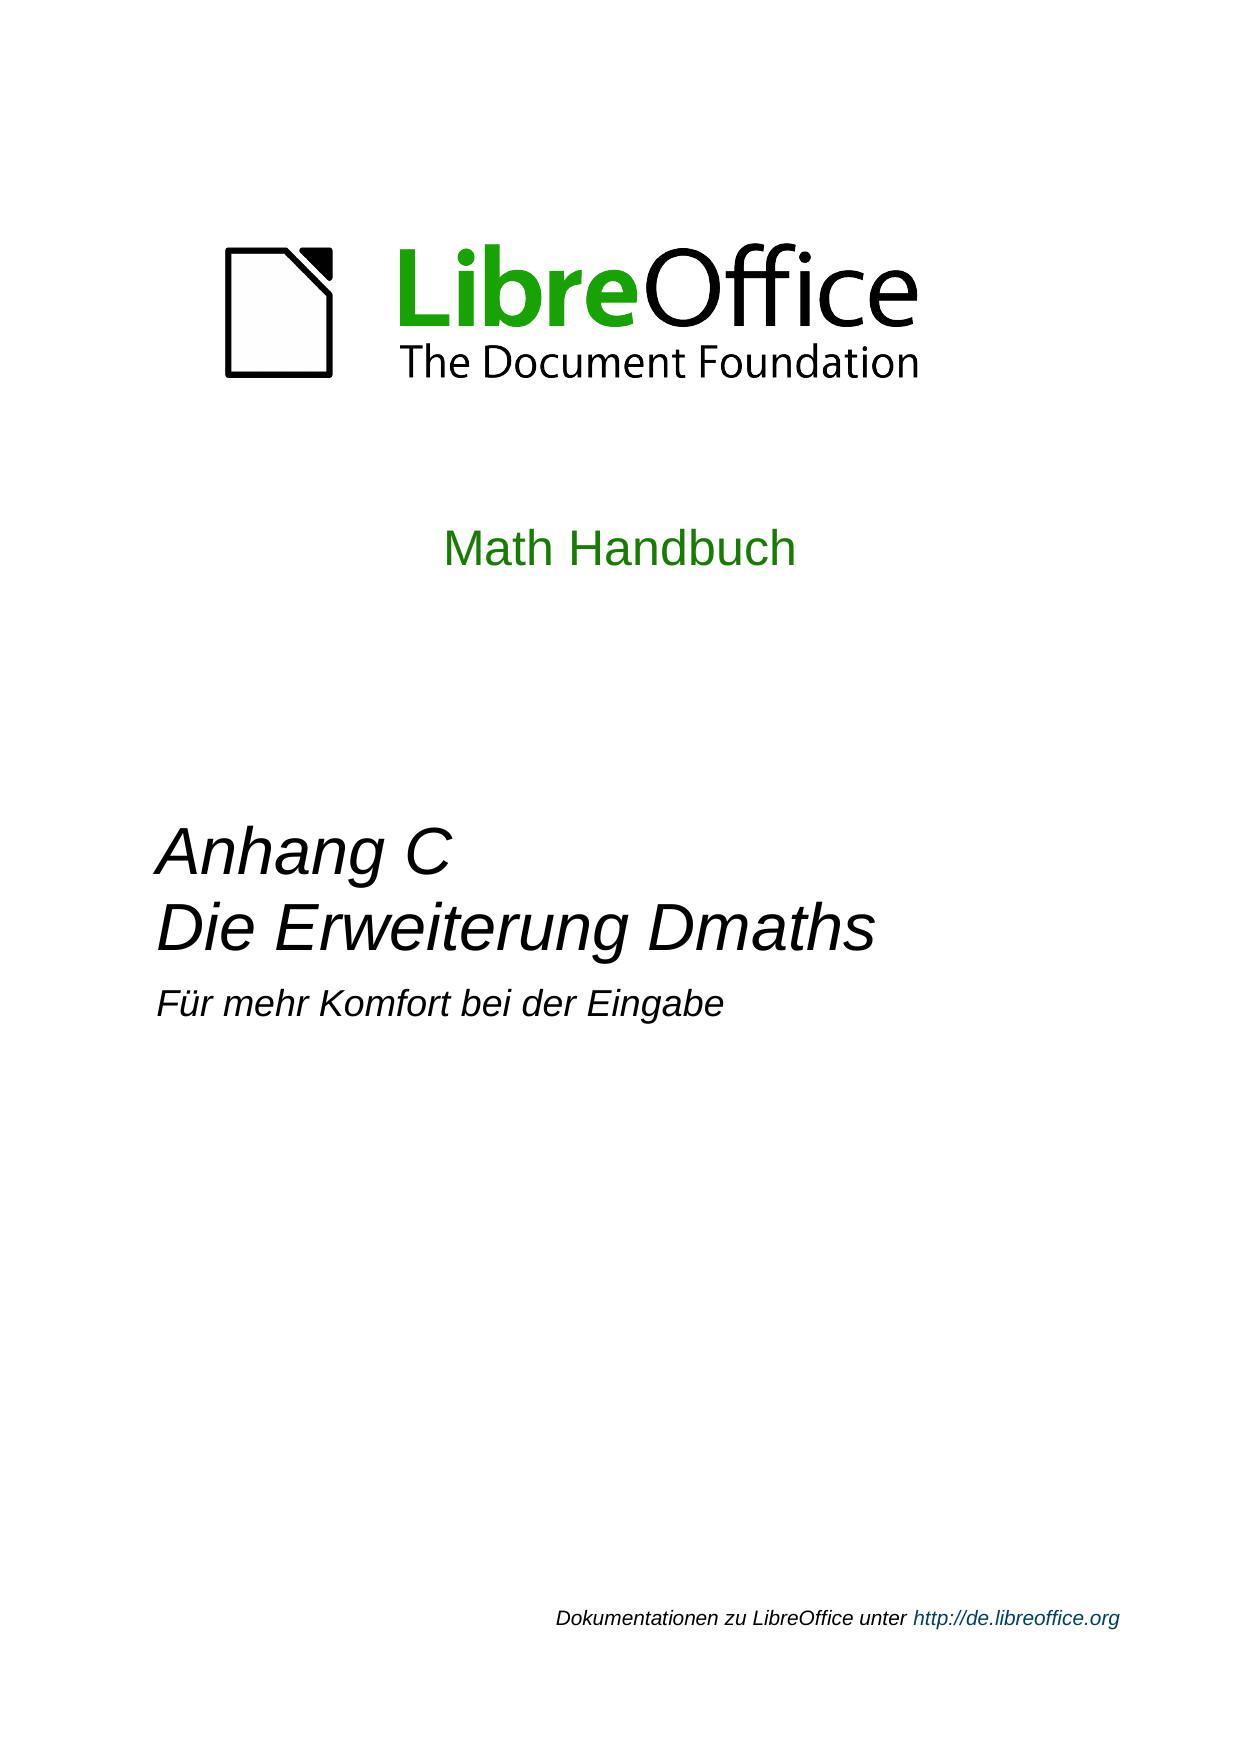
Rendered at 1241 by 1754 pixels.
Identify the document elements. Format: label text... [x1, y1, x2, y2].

text Math Handbuch [118, 518, 1122, 576]
picture [182, 155, 971, 470]
text Für mehr Komfort bei der Eingabe [156, 982, 1122, 1025]
subtitle Anhang C Die Erweiterung Dmaths [156, 812, 1122, 964]
